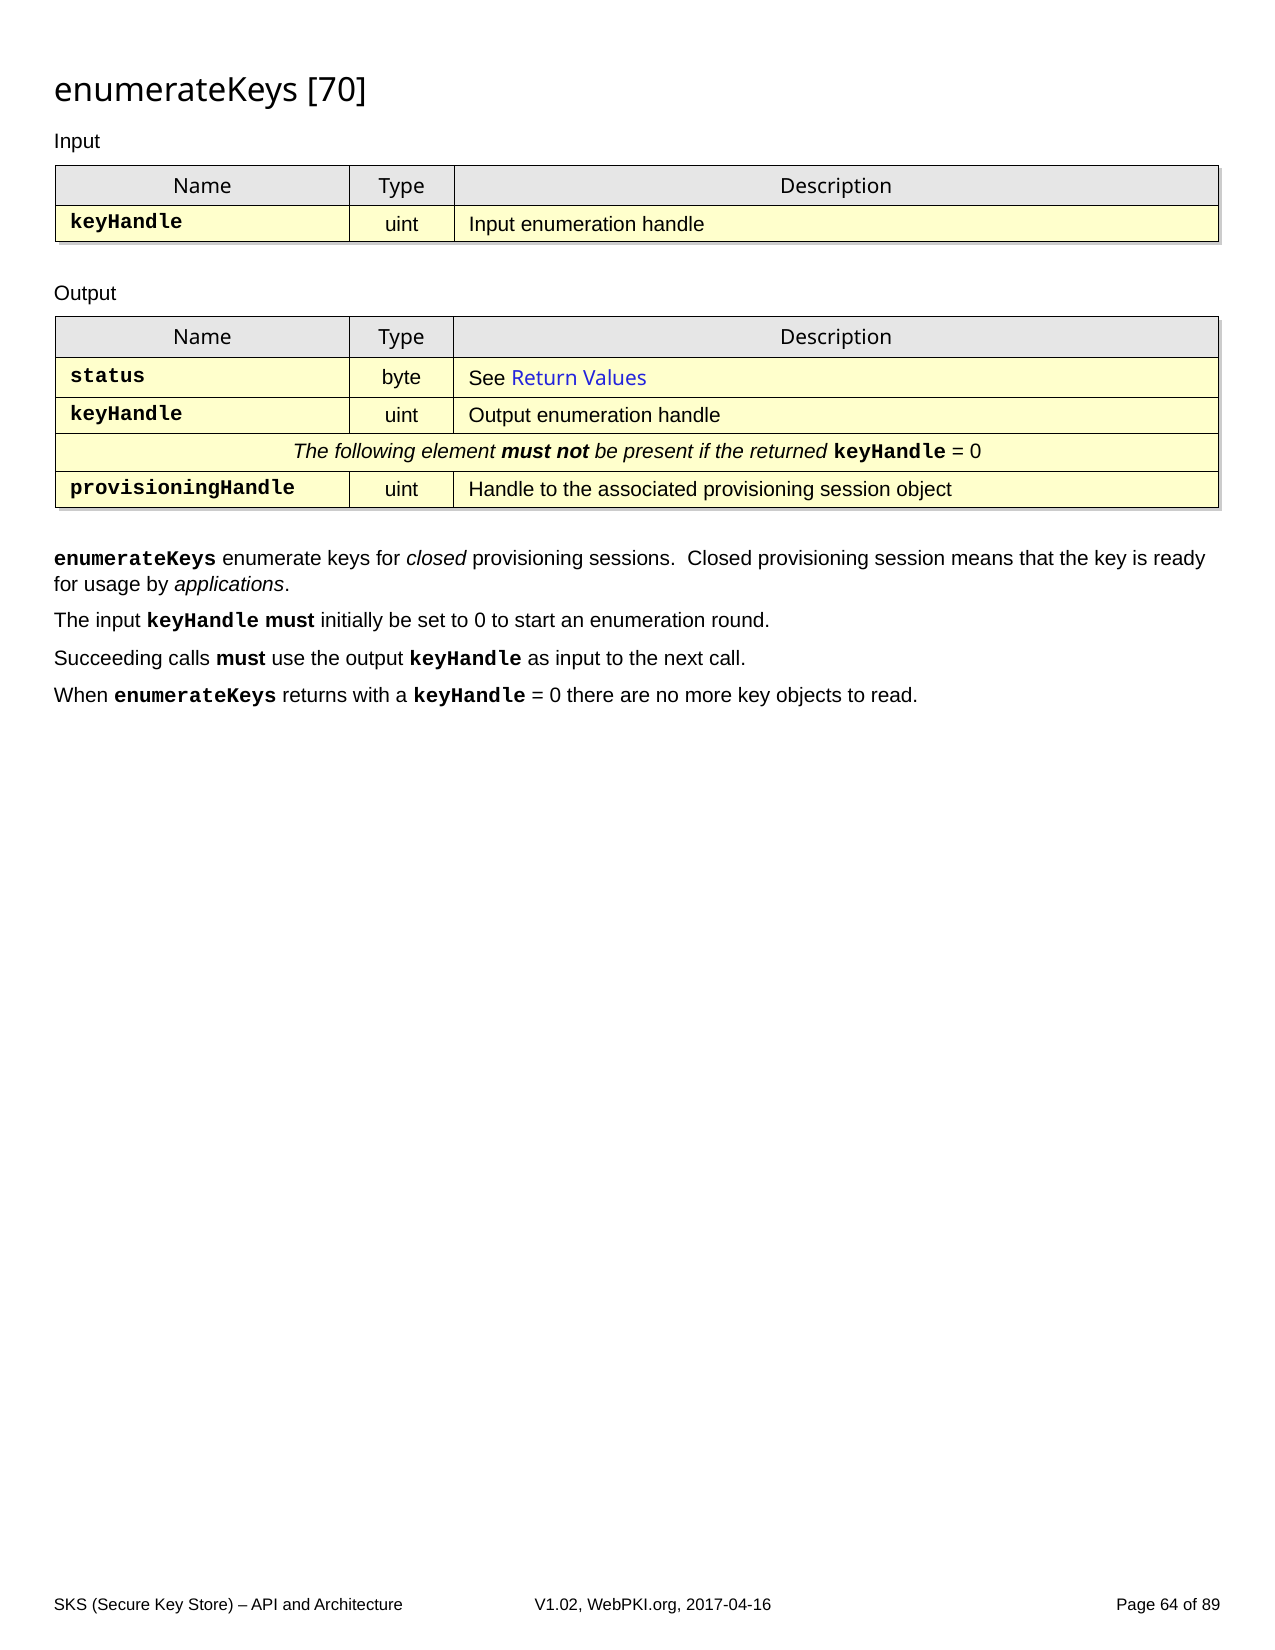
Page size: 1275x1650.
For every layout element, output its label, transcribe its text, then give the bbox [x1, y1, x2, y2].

table_cell The following element must not be present if the returned keyHandle = 0 [56, 434, 1218, 471]
table_cell provisioningHandle [56, 472, 349, 507]
table_cell uint [350, 398, 453, 433]
text The input keyHandle must initially be set to 0 to start an enumeration round. [54, 608, 1221, 634]
table_cell keyHandle [56, 206, 349, 241]
text enumerateKeys enumerate keys for closed provisioning sessions. Closed provisioning session means that the key is ready for usage by applications. [54, 546, 1221, 596]
table_header Name [56, 317, 349, 357]
table_cell uint [350, 472, 453, 507]
table_cell keyHandle [56, 398, 349, 433]
table_cell See Return Values [454, 358, 1218, 397]
table_cell Handle to the associated provisioning session object [454, 472, 1218, 507]
table_header Type [350, 166, 454, 205]
table_header Name [56, 166, 349, 205]
table_cell Output enumeration handle [454, 398, 1218, 433]
table_header Description [455, 166, 1218, 205]
text Output [54, 281, 1221, 304]
table_cell status [56, 358, 349, 397]
text When enumerateKeys returns with a keyHandle = 0 there are no more key objects to read. [54, 683, 1221, 709]
text Succeeding calls must use the output keyHandle as input to the next call. [54, 645, 1221, 671]
table_cell Input enumeration handle [455, 206, 1218, 241]
table_header Type [350, 317, 453, 357]
table_cell uint [350, 206, 454, 241]
text Input [54, 129, 1221, 153]
table_cell byte [350, 358, 453, 397]
table_header Description [454, 317, 1218, 357]
subtitle enumerateKeys [70] [54, 66, 1221, 111]
